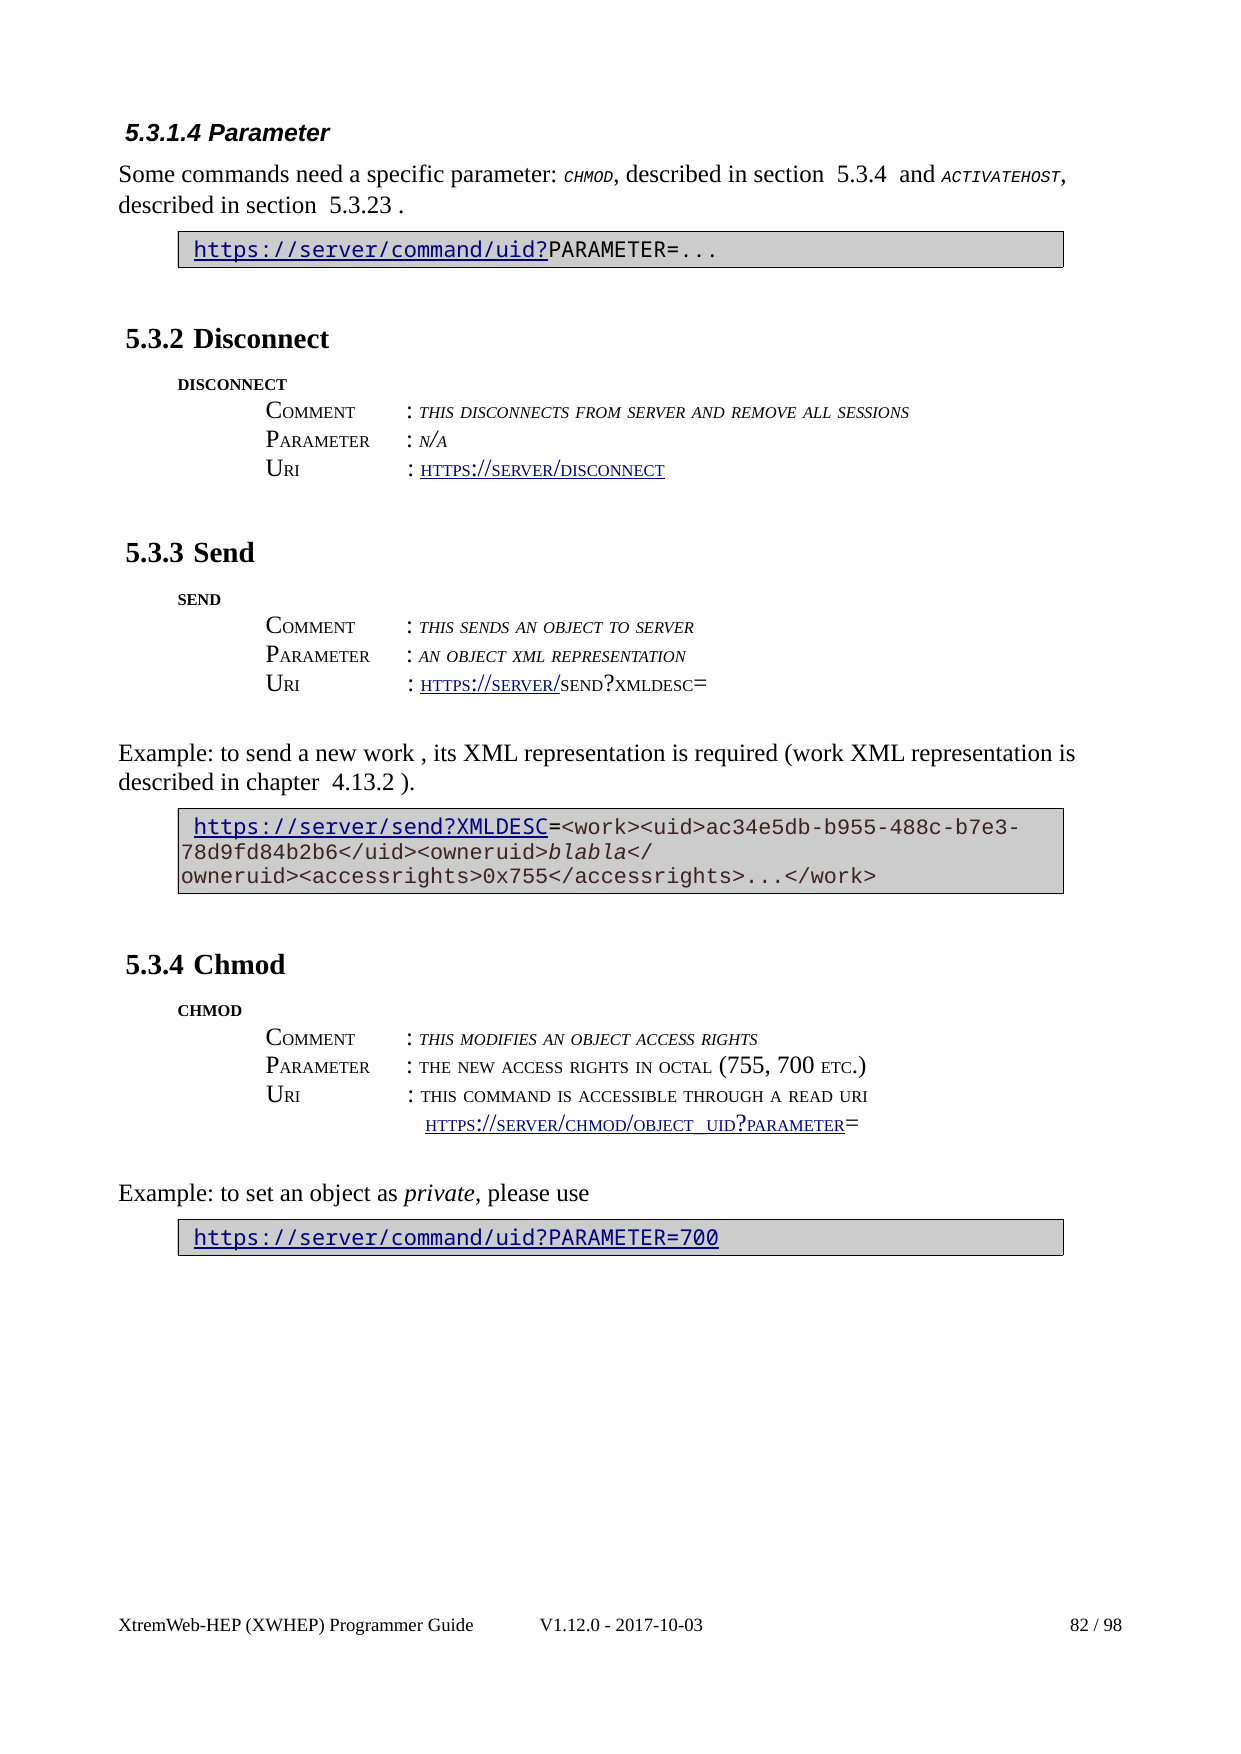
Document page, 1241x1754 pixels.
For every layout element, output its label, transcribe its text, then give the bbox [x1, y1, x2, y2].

text Comment : this disconnects from server and remove all sessions [265, 396, 1122, 424]
text disconnect [177, 367, 1122, 396]
text Comment : this sends an object to server [265, 610, 1122, 639]
text Comment : this modifies an object access rights [265, 1022, 1122, 1050]
text send [177, 582, 1122, 610]
text Uri : https://server/send?xmldesc= [265, 668, 1122, 697]
subtitle Disconnect [118, 321, 1122, 354]
text chmod [177, 993, 1122, 1022]
text Uri : this command is accessible through a read uri [266, 1079, 1122, 1108]
text https://server/send?XMLDESC=<work><uid>ac34e5db-b955-488c-b7e3-78d9fd84b2b6</uid><owneruid>blabla</owneruid><accessrights>0x755</accessrights>...</work> [179, 809, 1063, 893]
text Example: to send a new work , its XML representation is required (work XML representation is described in chapter 7.13.2). [118, 738, 1122, 795]
text https://server/command/uid?PARAMETER=700 [179, 1220, 1063, 1255]
text Parameter : an object xml representation [265, 639, 1122, 668]
text https://server/chmod/object_uid?parameter= [413, 1108, 1122, 1137]
subtitle Parameter [118, 118, 1122, 147]
text Parameter : the new access rights in octal (755, 700 etc.) [265, 1050, 1122, 1079]
text Some commands need a specific parameter: chmod, described in section 8.3.4 and activatehost, described in section 8.3.23. [118, 159, 1122, 219]
subtitle Chmod [118, 947, 1122, 980]
text Example: to set an object as private, please use [118, 1178, 1122, 1207]
text https://server/command/uid?PARAMETER=... [179, 232, 1063, 267]
text Parameter : n/a [265, 424, 1122, 453]
subtitle Send [118, 536, 1122, 569]
text Uri : https://server/disconnect [265, 453, 1122, 482]
